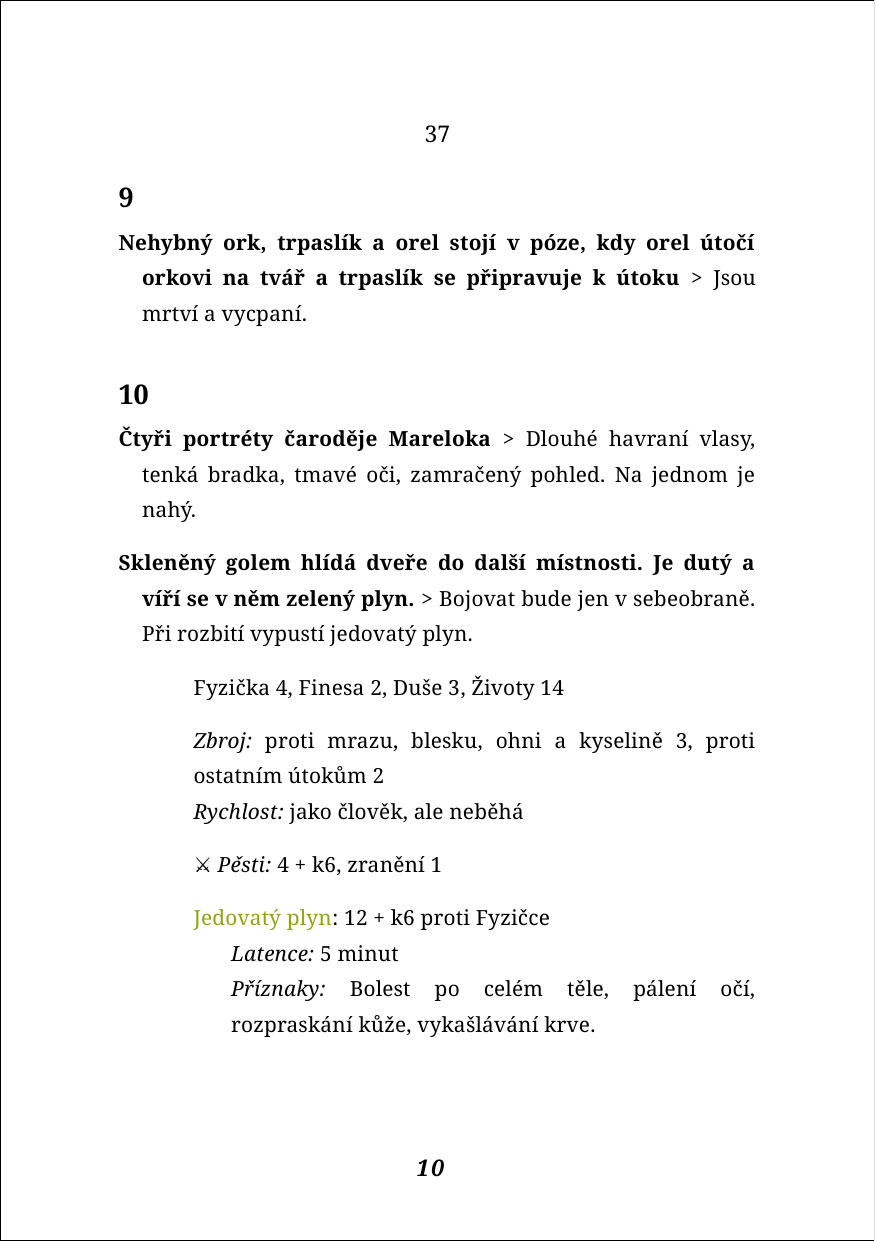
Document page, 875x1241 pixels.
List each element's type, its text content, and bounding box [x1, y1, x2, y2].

list Jedovatý plyn: 12 + k6 proti Fyzičce [156, 903, 756, 932]
list Příznaky: Bolest po celém těle, pálení očí, rozpraskání kůže, vykašlávání krve. [193, 974, 756, 1038]
text Nehybný ork, trpaslík a orel stojí v póze, kdy orel útočí orkovi na tvář a trpaslík se připravuje k útoku > Jsou mrtví a vycpaní. [118, 228, 756, 327]
text Skleněný golem hlídá dveře do další místnosti. Je dutý a víří se v něm zelený plyn. > Bojovat bude jen v sebeobraně. Při rozbití vypustí jedovatý plyn. [118, 548, 756, 648]
list Fyzička 4, Finesa 2, Duše 3, Životy 14 [156, 673, 756, 701]
subtitle 10 [118, 376, 756, 412]
text Čtyři portréty čaroděje Mareloka > Dlouhé havraní vlasy, tenká bradka, tmavé oči, zamračený pohled. Na jednom je nahý. [118, 424, 756, 524]
list Latence: 5 minut [193, 939, 756, 967]
list Rychlost: jako člověk, ale neběhá [156, 797, 756, 825]
list Zbroj: proti mrazu, blesku, ohni a kyselině 3, proti ostatním útokům 2 [156, 726, 756, 790]
list ⚔ Pěsti: 4 + k6, zranění 1 [156, 850, 756, 879]
subtitle 9 [118, 179, 756, 216]
